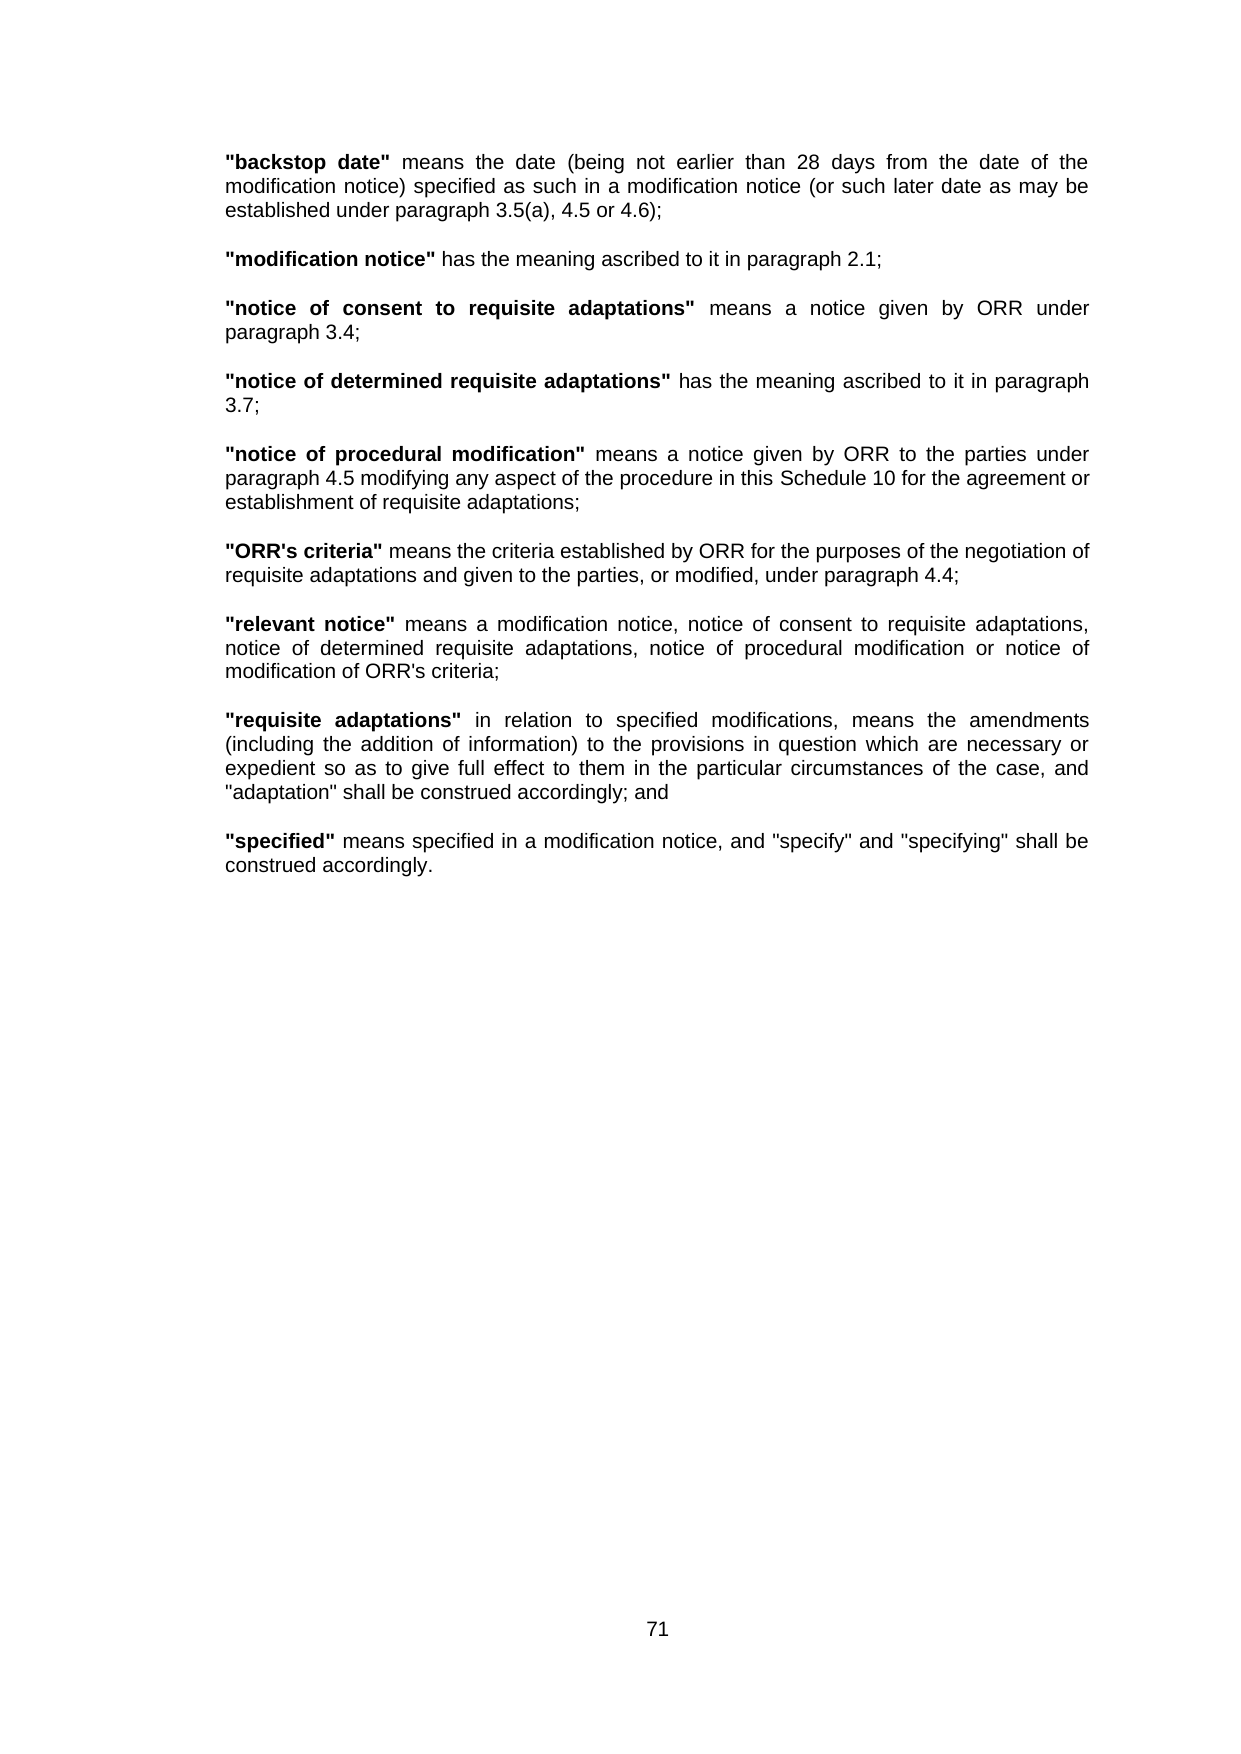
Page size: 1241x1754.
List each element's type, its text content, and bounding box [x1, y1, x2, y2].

text "backstop date" means the date (being not earlier than 28 days from the date of the modification notice) specified as such in a modification notice (or such later date as may be established under paragraph 3.5(a), 4.5 or 4.6); [225, 150, 1090, 222]
text "requisite adaptations" in relation to specified modifications, means the amendments (including the addition of information) to the provisions in question which are necessary or expedient so as to give full effect to them in the particular circumstances of the case, and "adaptation" shall be construed accordingly; and [225, 708, 1090, 804]
text "ORR's criteria" means the criteria established by ORR for the purposes of the negotiation of requisite adaptations and given to the parties, or modified, under paragraph 4.4; [225, 538, 1090, 586]
text "specified" means specified in a modification notice, and "specify" and "specifying" shall be construed accordingly. [225, 829, 1090, 877]
text "notice of procedural modification" means a notice given by ORR to the parties under paragraph 4.5 modifying any aspect of the procedure in this Schedule 10 for the agreement or establishment of requisite adaptations; [225, 442, 1090, 513]
text "relevant notice" means a modification notice, notice of consent to requisite adaptations, notice of determined requisite adaptations, notice of procedural modification or notice of modification of ORR's criteria; [225, 611, 1090, 683]
text "notice of determined requisite adaptations" has the meaning ascribed to it in paragraph 3.7; [225, 369, 1090, 417]
text "modification notice" has the meaning ascribed to it in paragraph 2.1; [225, 247, 1090, 271]
text "notice of consent to requisite adaptations" means a notice given by ORR under paragraph 3.4; [225, 296, 1090, 344]
